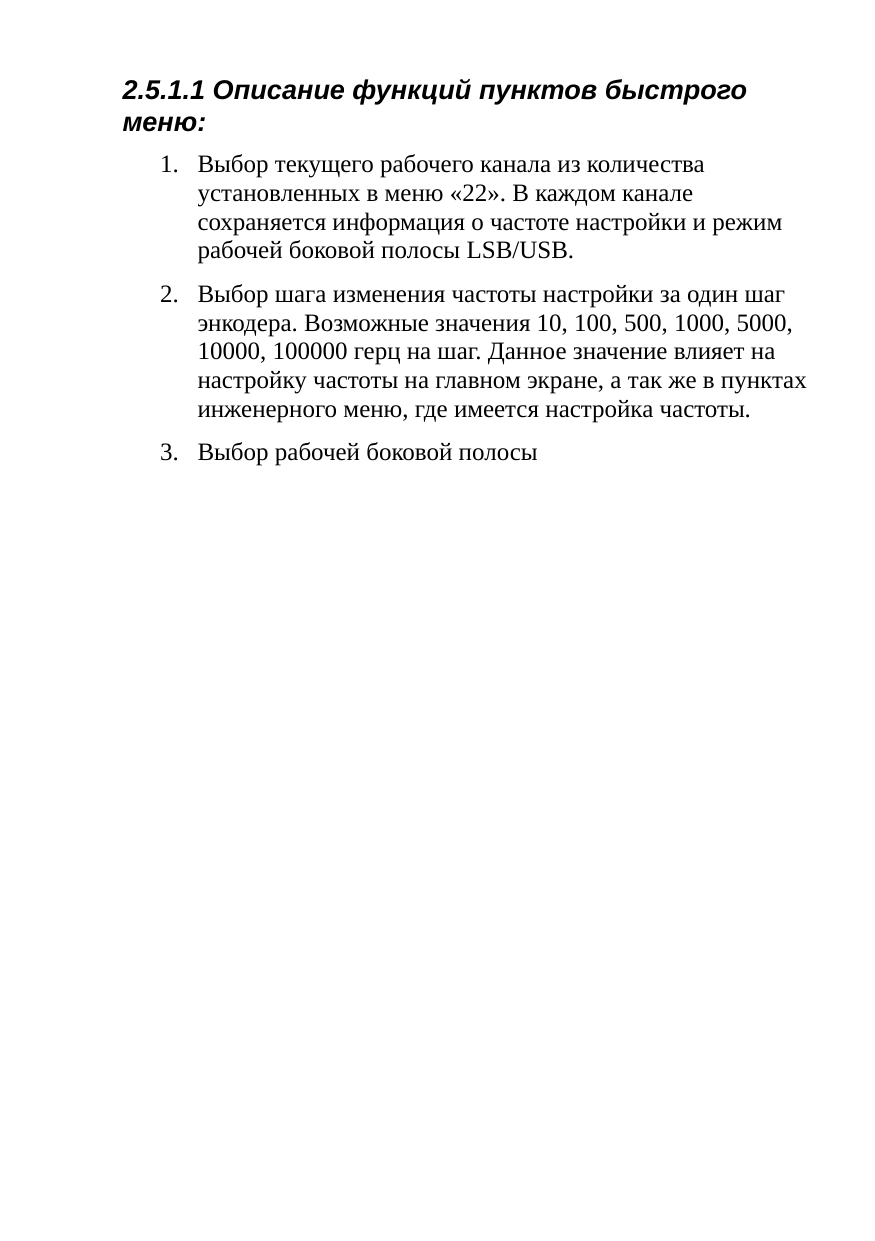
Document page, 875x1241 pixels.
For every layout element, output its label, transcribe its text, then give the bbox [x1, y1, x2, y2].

subtitle 2.5.1.1 Описание функций пунктов быстрого меню: [122, 74, 826, 137]
list Выбор шага изменения частоты настройки за один шаг энкодера. Возможные значения 10, 100, 500, 1000, 5000, 10000, 100000 герц на шаг. Данное значение влияет на настройку частоты на главном экране, а так же в пунктах инженерного меню, где имеется настройка частоты. [160, 279, 826, 423]
list Выбор рабочей боковой полосы [160, 437, 826, 466]
list Выбор текущего рабочего канала из количества установленных в меню «22». В каждом канале сохраняется информация о частоте настройки и режим рабочей боковой полосы LSB/USB. [160, 149, 826, 264]
